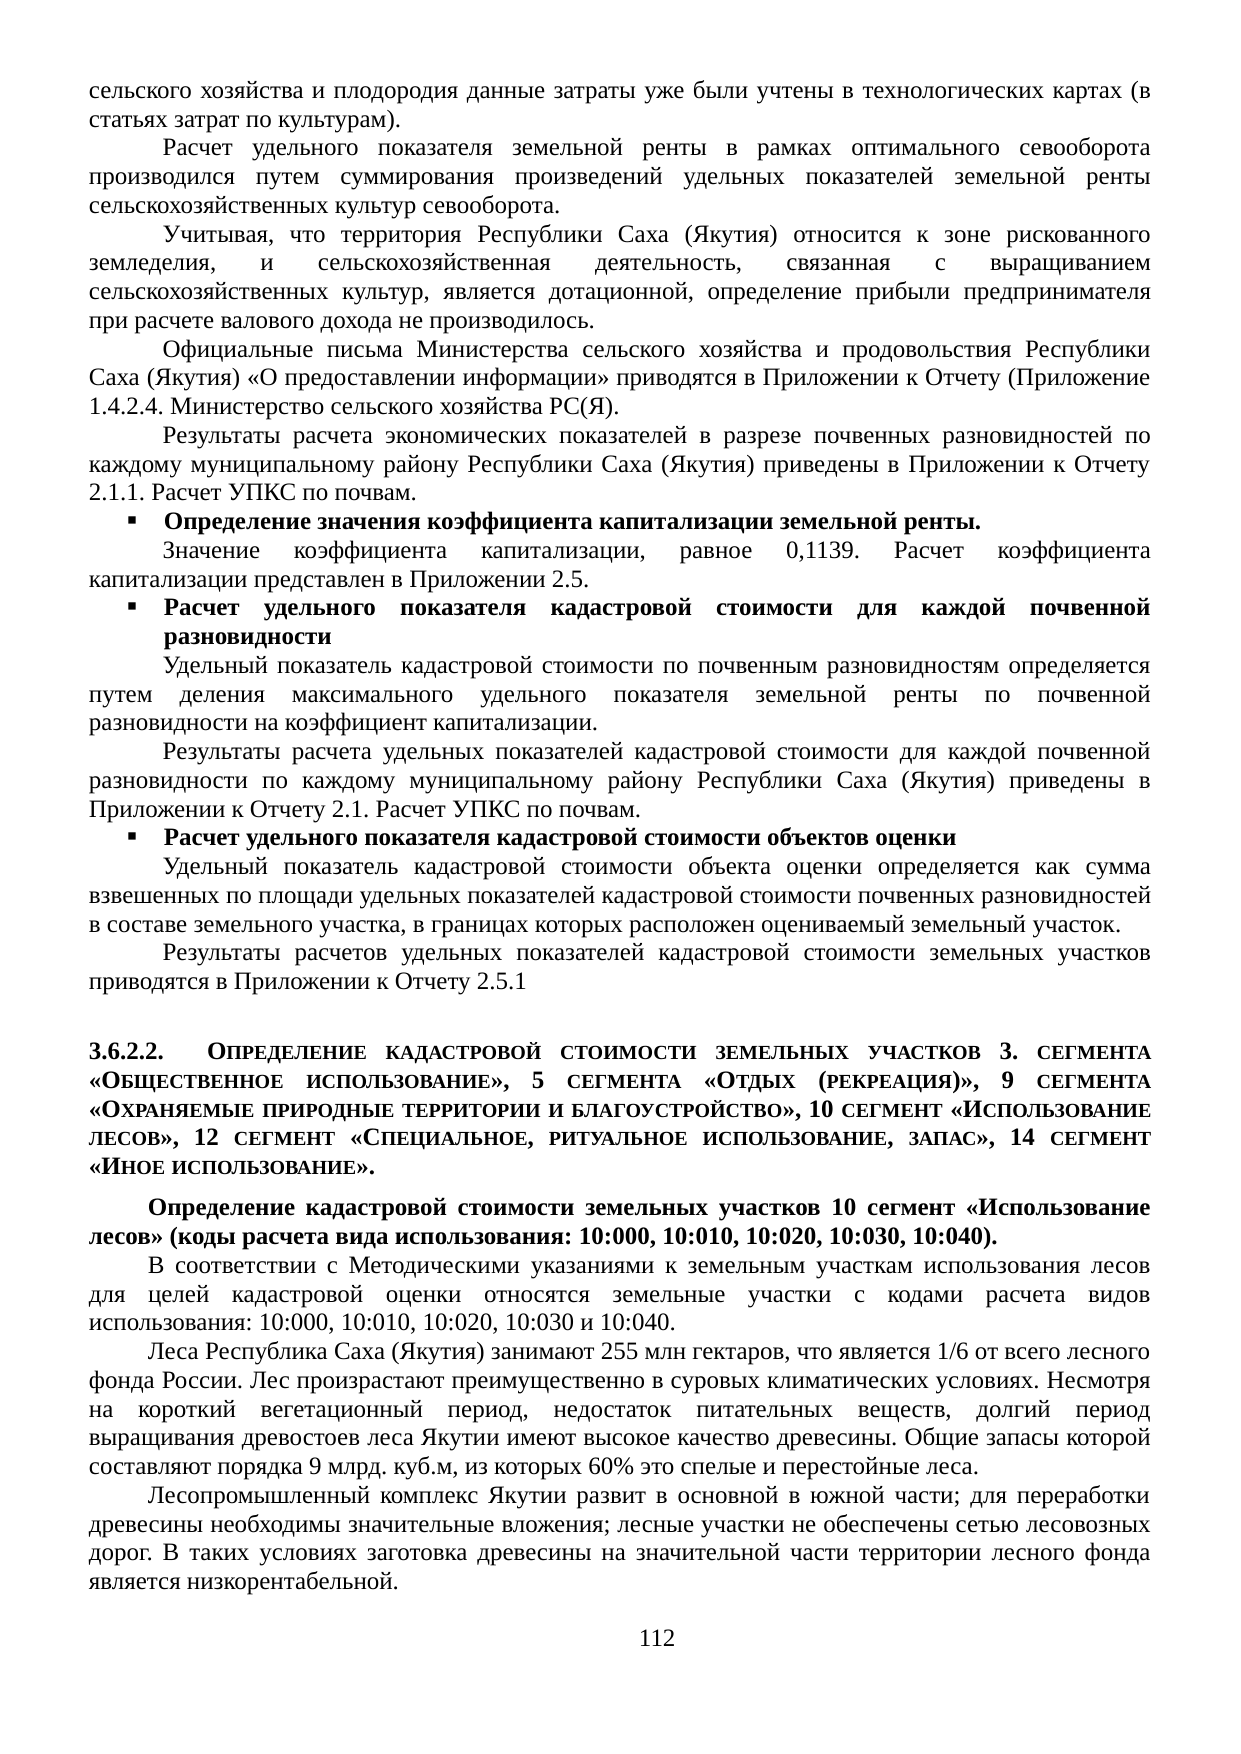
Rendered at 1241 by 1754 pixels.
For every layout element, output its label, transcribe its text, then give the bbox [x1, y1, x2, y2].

text Леса Республика Саха (Якутия) занимают 255 млн гектаров, что является 1/6 от всего лесного фонда России. Лес произрастают преимущественно в суровых климатических условиях. Несмотря на короткий вегетационный период, недостаток питательных веществ, долгий период выращивания древостоев леса Якутии имеют высокое качество древесины. Общие запасы которой составляют порядка 9 млрд. куб.м, из которых 60% это спелые и перестойные леса. [89, 1336, 1152, 1480]
list Расчет удельного показателя кадастровой стоимости для каждой почвенной разновидности [126, 592, 1152, 650]
text В соответствии с Методическими указаниями к земельным участкам использования лесов для целей кадастровой оценки относятся земельные участки с кодами расчета видов использования: 10:000, 10:010, 10:020, 10:030 и 10:040. [89, 1250, 1152, 1336]
text Результаты расчета экономических показателей в разрезе почвенных разновидностей по каждому муниципальному району Республики Саха (Якутия) приведены в Приложении к Отчету 2.1.1. Расчет УПКС по почвам. [89, 420, 1152, 506]
text Удельный показатель кадастровой стоимости объекта оценки определяется как сумма взвешенных по площади удельных показателей кадастровой стоимости почвенных разновидностей в составе земельного участка, в границах которых расположен оцениваемый земельный участок. [89, 851, 1152, 937]
text Расчет удельного показателя земельной ренты в рамках оптимального севооборота производился путем суммирования произведений удельных показателей земельной ренты сельскохозяйственных культур севооборота. [89, 132, 1152, 219]
text Официальные письма Министерства сельского хозяйства и продовольствия Республики Саха (Якутия) «О предоставлении информации» приводятся в Приложении к Отчету (Приложение 1.4.2.4. Министерство сельского хозяйства РС(Я). [89, 334, 1152, 420]
list Определение кадастровой стоимости земельных участков 3. сегмента «Общественное использование», 5 сегмента «Отдых (рекреация)», 9 сегмента «Охраняемые природные территории и благоустройство», 10 сегмент «Использование лесов», 12 сегмент «Специальное, ритуальное использование, запас», 14 сегмент «Иное использование». [89, 1036, 1152, 1180]
text Результаты расчетов удельных показателей кадастровой стоимости земельных участков приводятся в Приложении к Отчету 2.5.1 [89, 937, 1152, 995]
text Учитывая, что территория Республики Саха (Якутия) относится к зоне рискованного земледелия, и сельскохозяйственная деятельность, связанная с выращиванием сельскохозяйственных культур, является дотационной, определение прибыли предпринимателя при расчете валового дохода не производилось. [89, 219, 1152, 334]
text Результаты расчета удельных показателей кадастровой стоимости для каждой почвенной разновидности по каждому муниципальному району Республики Саха (Якутия) приведены в Приложении к Отчету 2.1. Расчет УПКС по почвам. [89, 736, 1152, 822]
text Значение коэффициента капитализации, равное 0,1139. Расчет коэффициента капитализации представлен в Приложении 2.5. [89, 535, 1152, 592]
text Определение кадастровой стоимости земельных участков 10 сегмент «Использование лесов» (коды расчета вида использования: 10:000, 10:010, 10:020, 10:030, 10:040). [89, 1192, 1152, 1250]
text сельского хозяйства и плодородия данные затраты уже были учтены в технологических картах (в статьях затрат по культурам). [89, 75, 1152, 132]
text Удельный показатель кадастровой стоимости по почвенным разновидностям определяется путем деления максимального удельного показателя земельной ренты по почвенной разновидности на коэффициент капитализации. [89, 650, 1152, 736]
text Лесопромышленный комплекс Якутии развит в основной в южной части; для переработки древесины необходимы значительные вложения; лесные участки не обеспечены сетью лесовозных дорог. В таких условиях заготовка древесины на значительной части территории лесного фонда является низкорентабельной. [89, 1480, 1152, 1595]
list Расчет удельного показателя кадастровой стоимости объектов оценки [126, 822, 1152, 851]
list Определение значения коэффициента капитализации земельной ренты. [126, 506, 1152, 535]
